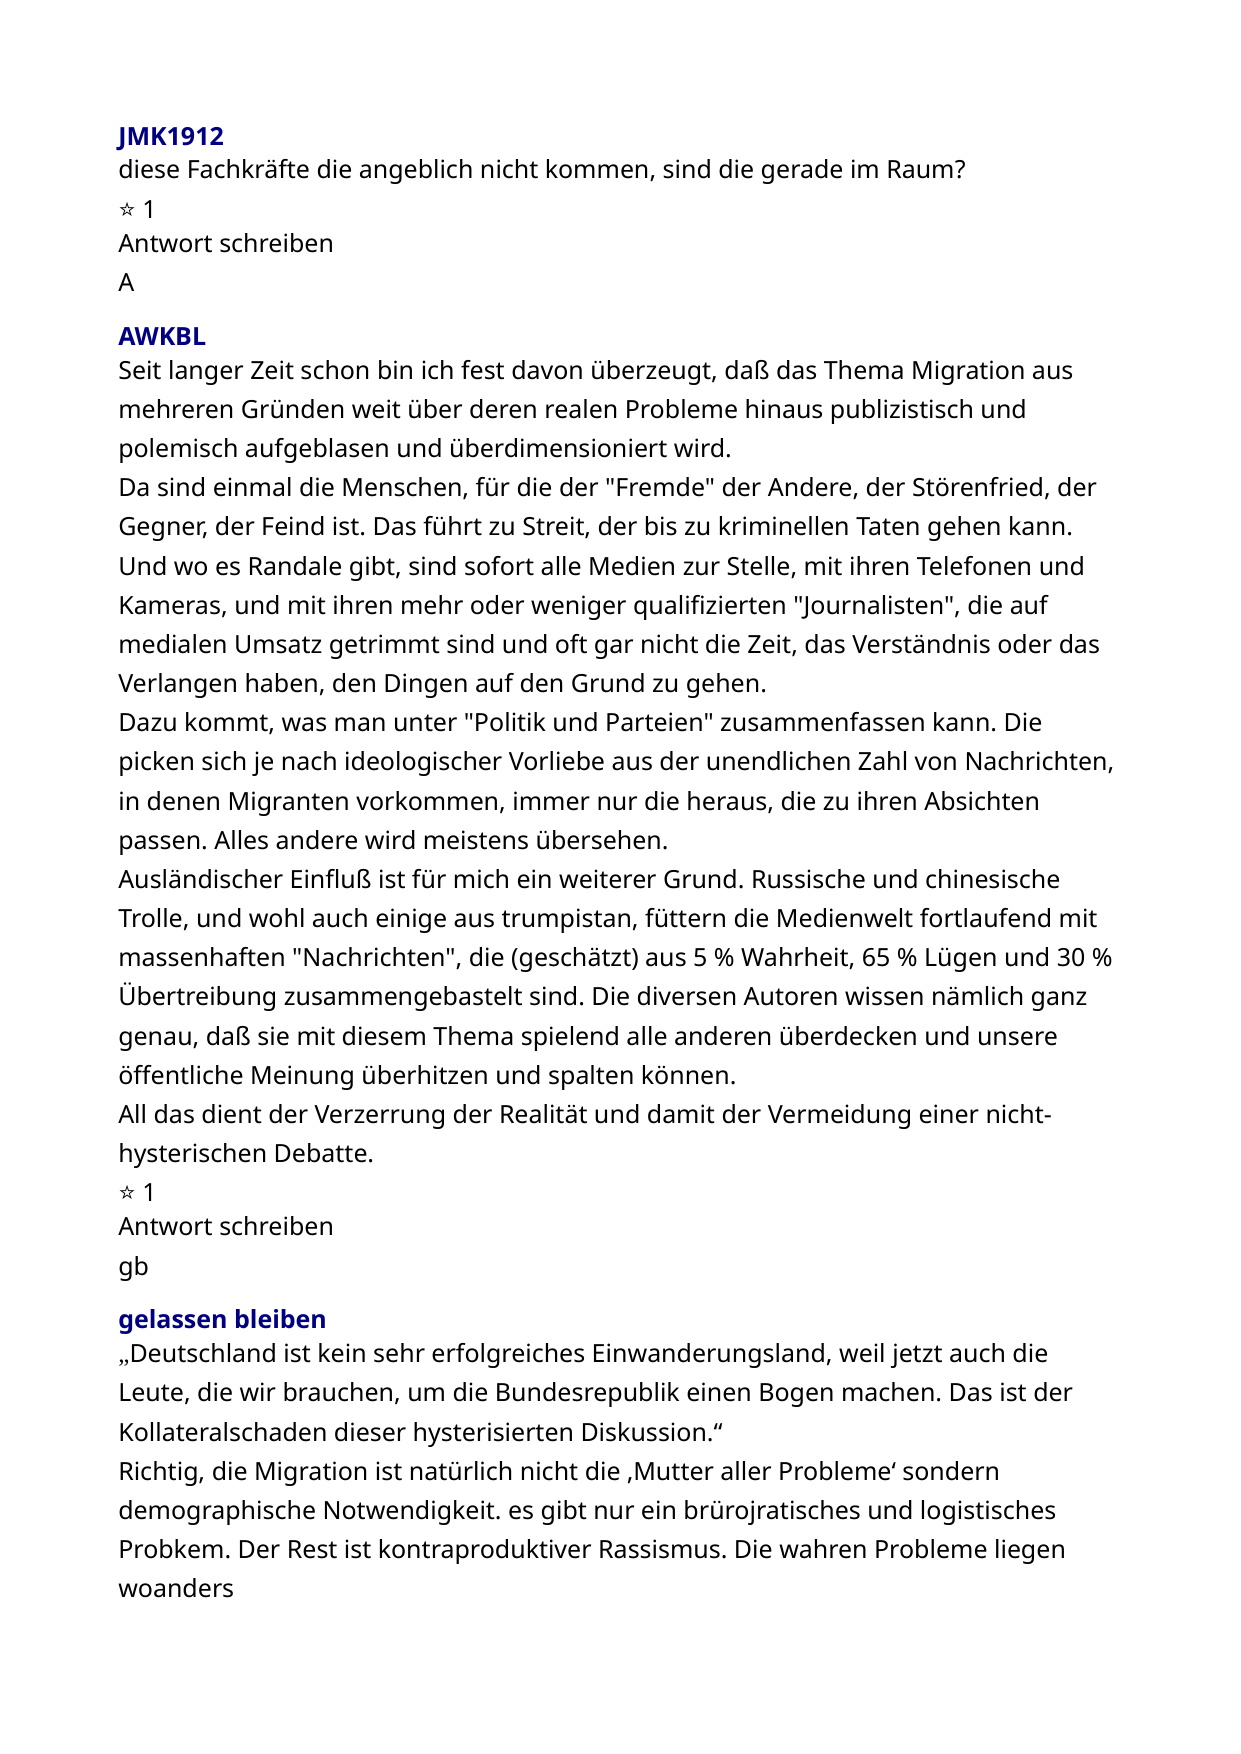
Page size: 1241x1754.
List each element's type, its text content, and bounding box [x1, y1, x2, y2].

text ⭐️ 1 [118, 191, 1122, 225]
text Dazu kommt, was man unter "Politik und Parteien" zusammenfassen kann. Die picken sich je nach ideologischer Vorliebe aus der unendlichen Zahl von Nachrichten, in denen Migranten vorkommen, immer nur die heraus, die zu ihren Absichten passen. Alles andere wird meistens übersehen. [118, 705, 1122, 856]
subtitle AWKBL [118, 318, 1122, 352]
subtitle gelassen bleiben [118, 1302, 1122, 1336]
subtitle JMK1912 [118, 118, 1122, 152]
text Richtig, die Migration ist natürlich nicht die ‚Mutter aller Probleme‘ sondern demographische Notwendigkeit. es gibt nur ein brürojratisches und logistisches Probkem. Der Rest ist kontraproduktiver Rassismus. Die wahren Probleme liegen woanders https://de.statista.com/infografik/amp/20582/globale-risiken-der-naechs… [118, 1453, 1122, 1605]
text A [118, 264, 1122, 299]
text Antwort schreiben [118, 1209, 1122, 1243]
text diese Fachkräfte die angeblich nicht kommen, sind die gerade im Raum? [118, 152, 1122, 186]
text Seit langer Zeit schon bin ich fest davon überzeugt, daß das Thema Migration aus mehreren Gründen weit über deren realen Probleme hinaus publizistisch und polemisch aufgeblasen und überdimensioniert wird. [118, 352, 1122, 465]
text Antwort schreiben [118, 225, 1122, 259]
text All das dient der Verzerrung der Realität und damit der Vermeidung einer nicht-hysterischen Debatte. [118, 1097, 1122, 1170]
text gb [118, 1248, 1122, 1282]
text Ausländischer Einfluß ist für mich ein weiterer Grund. Russische und chinesische Trolle, und wohl auch einige aus trumpistan, füttern die Medienwelt fortlaufend mit massenhaften "Nachrichten", die (geschätzt) aus 5 % Wahrheit, 65 % Lügen und 30 % Übertreibung zusammengebastelt sind. Die diversen Autoren wissen nämlich ganz genau, daß sie mit diesem Thema spielend alle anderen überdecken und unsere öffentliche Meinung überhitzen und spalten können. [118, 862, 1122, 1091]
text ⭐️ 1 [118, 1175, 1122, 1209]
text „Deutschland ist kein sehr erfolgreiches Einwanderungsland, weil jetzt auch die Leute, die wir brauchen, um die Bundesrepublik einen Bogen machen. Das ist der Kollateralschaden dieser hysterisierten Diskussion.“ [118, 1336, 1122, 1448]
text Da sind einmal die Menschen, für die der "Fremde" der Andere, der Störenfried, der Gegner, der Feind ist. Das führt zu Streit, der bis zu kriminellen Taten gehen kann. Und wo es Randale gibt, sind sofort alle Medien zur Stelle, mit ihren Telefonen und Kameras, und mit ihren mehr oder weniger qualifizierten "Journalisten", die auf medialen Umsatz getrimmt sind und oft gar nicht die Zeit, das Verständnis oder das Verlangen haben, den Dingen auf den Grund zu gehen. [118, 470, 1122, 700]
